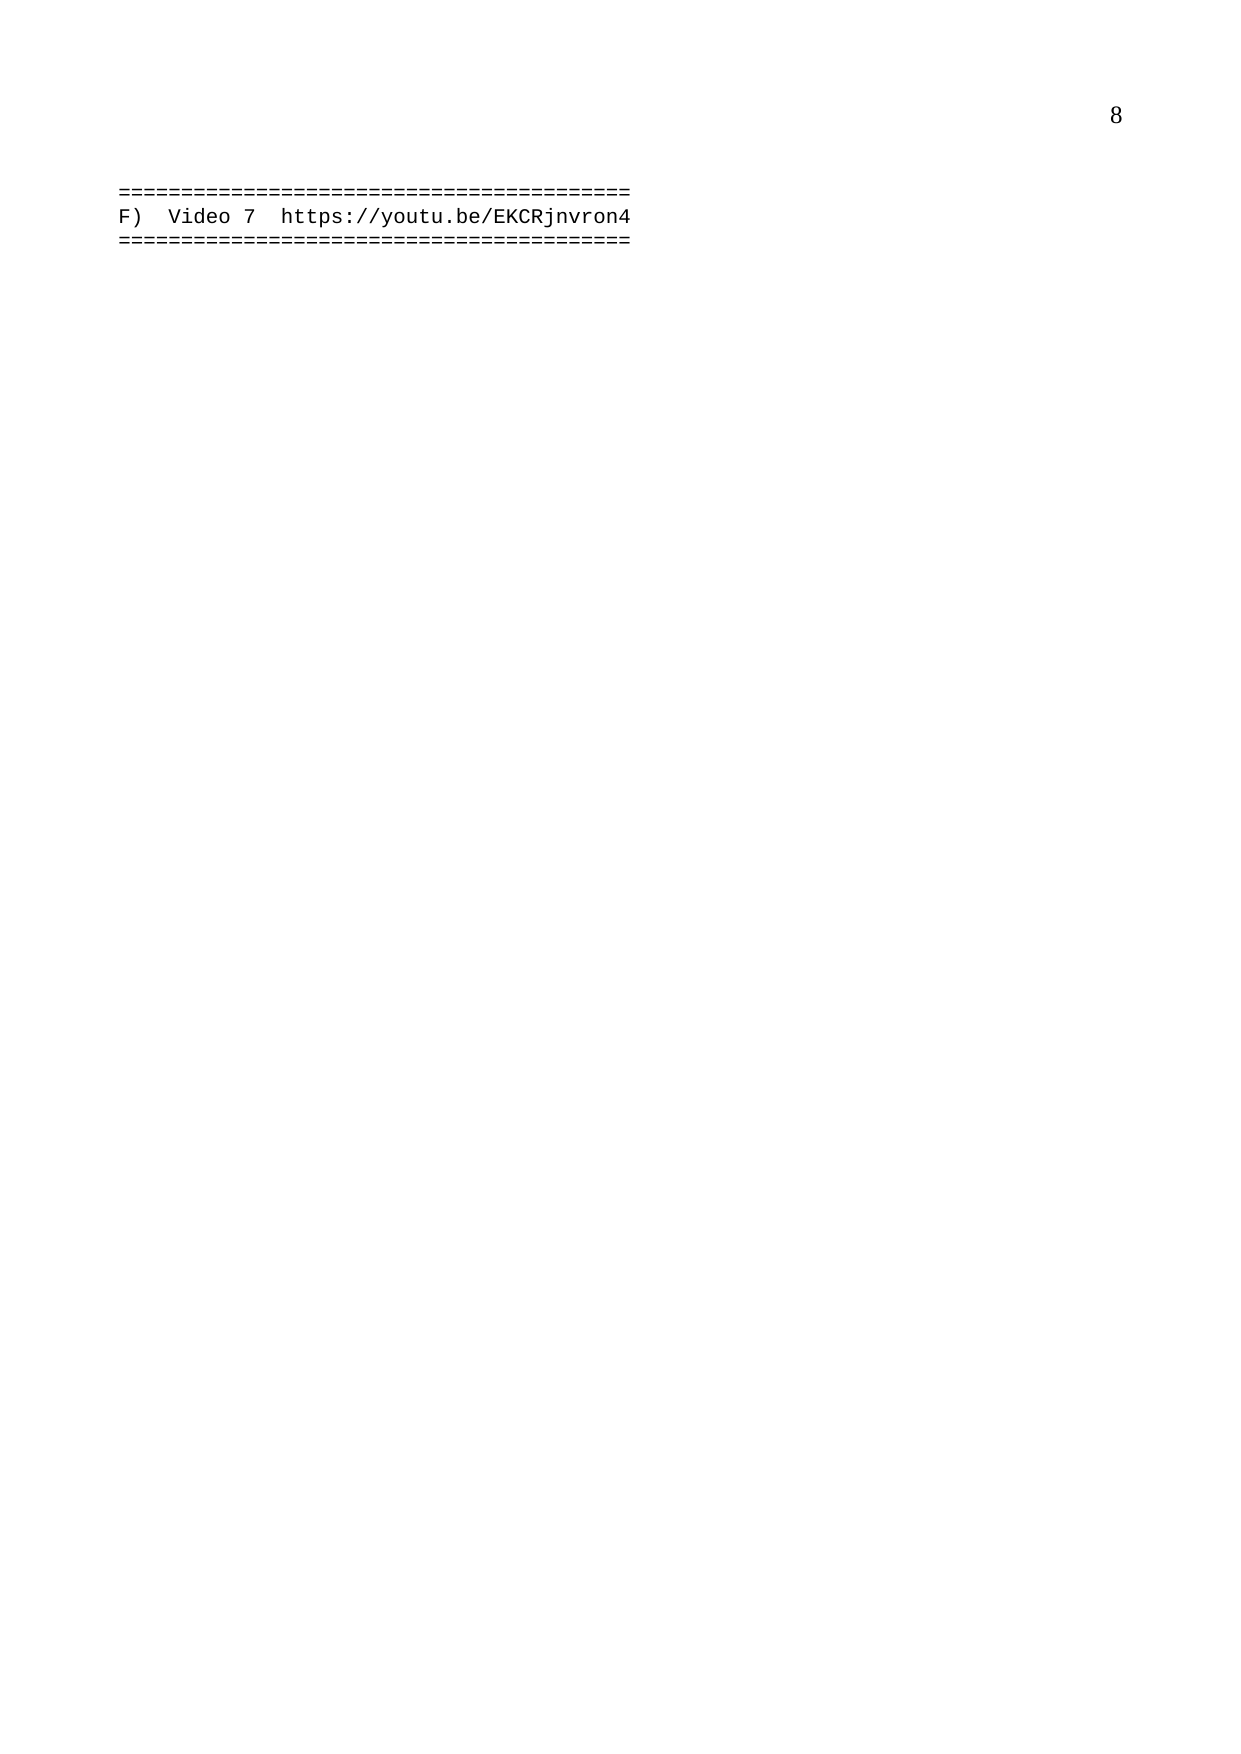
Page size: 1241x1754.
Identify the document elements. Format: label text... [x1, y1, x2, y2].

text ========================================= [118, 229, 1122, 253]
text F) Video 7 https://youtu.be/EKCRjnvron4 [118, 206, 1122, 229]
text ========================================= [118, 182, 1122, 206]
